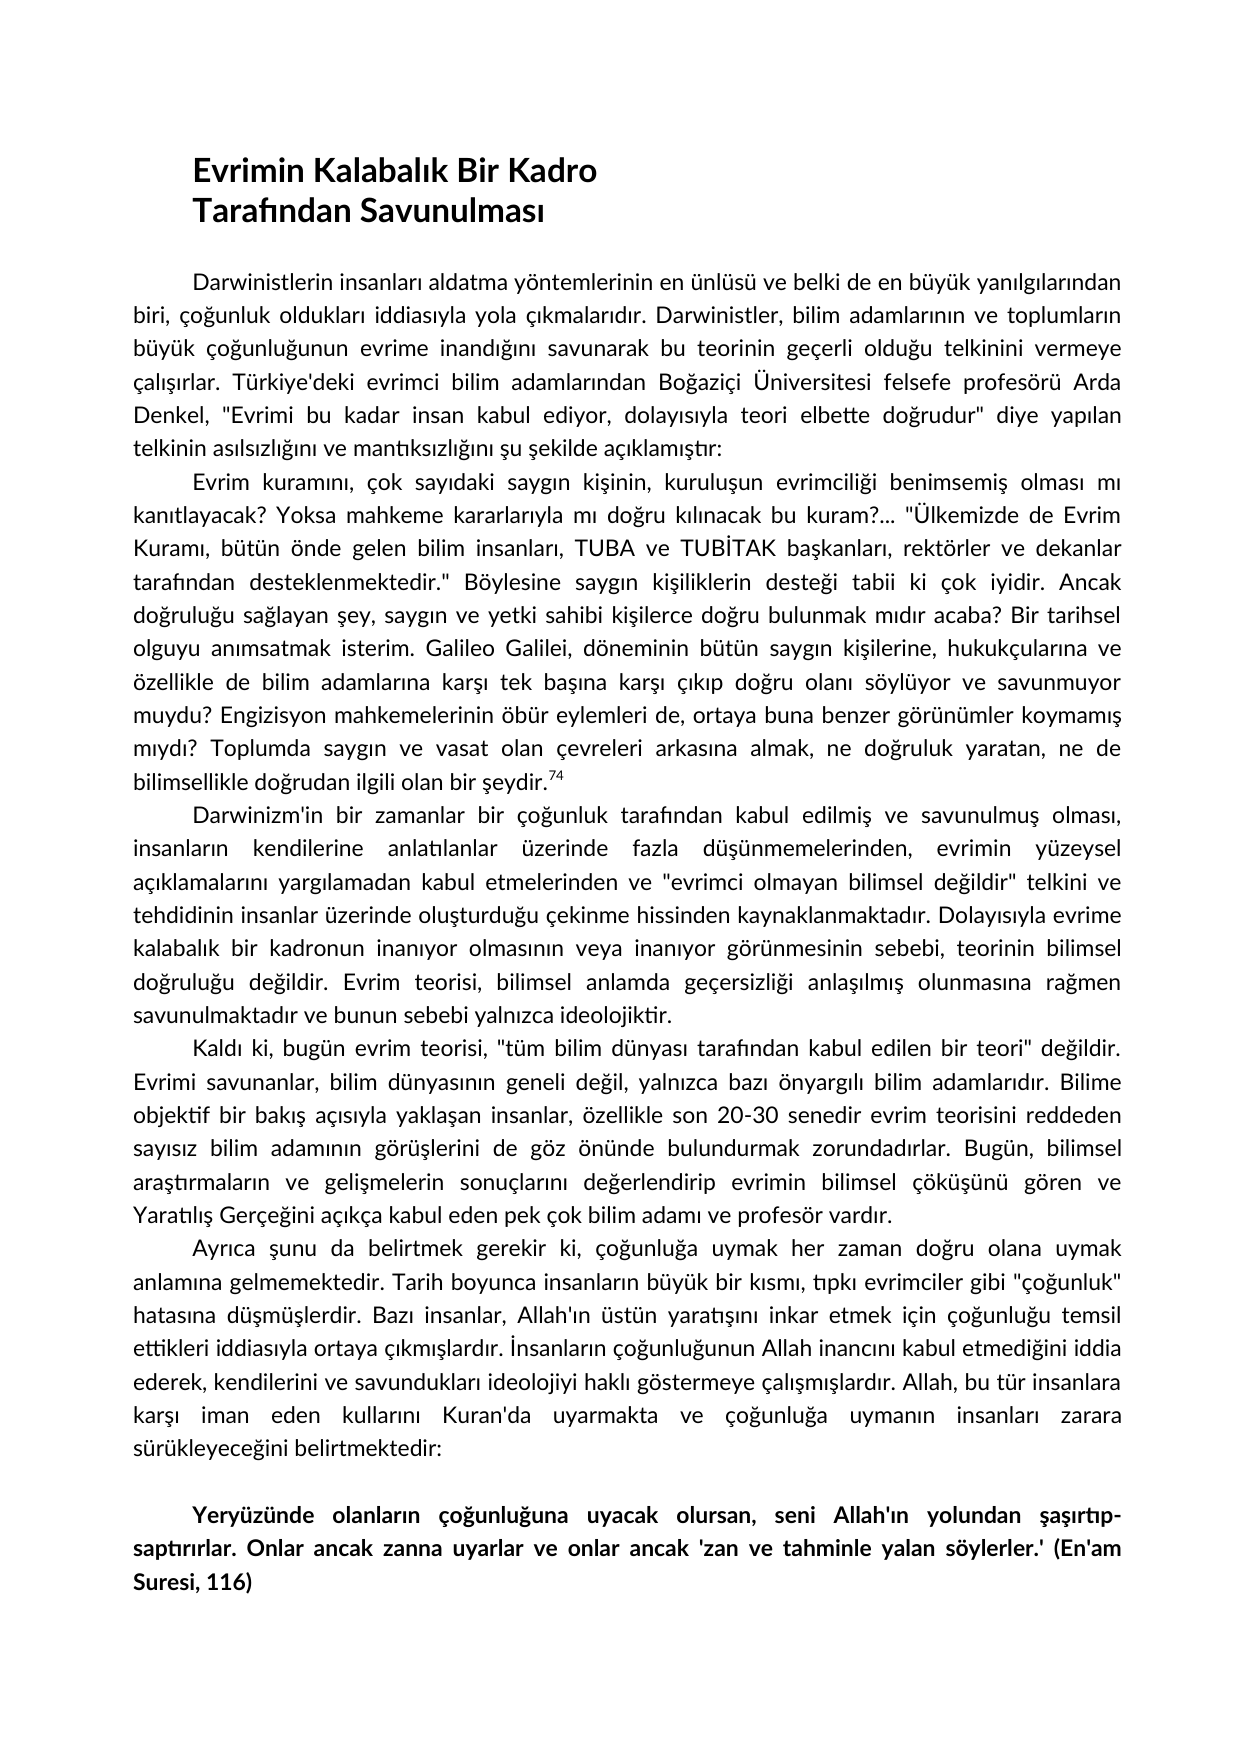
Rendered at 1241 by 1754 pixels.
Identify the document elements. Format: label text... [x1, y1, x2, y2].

text Evrimin Kalabalık Bir Kadro [133, 150, 1123, 190]
text Tarafından Savunulması [133, 190, 1123, 230]
text Ayrıca şunu da belirtmek gerekir ki, çoğunluğa uymak her zaman doğru olana uymak anlamına gelmemektedir. Tarih boyunca insanların büyük bir kısmı, tıpkı evrimciler gibi "çoğunluk" hatasına düşmüşlerdir. Bazı insanlar, Allah'ın üstün yaratışını inkar etmek için çoğunluğu temsil ettikleri iddiasıyla ortaya çıkmışlardır. İnsanların çoğunluğunun Allah inancını kabul etmediğini iddia ederek, kendilerini ve savundukları ideolojiyi haklı göstermeye çalışmışlardır. Allah, bu tür insanlara karşı iman eden kullarını Kuran'da uyarmakta ve çoğunluğa uymanın insanları zarara sürükleyeceğini belirtmektedir: [133, 1230, 1123, 1463]
text Darwinistlerin insanları aldatma yöntemlerinin en ünlüsü ve belki de en büyük yanılgılarından biri, çoğunluk oldukları iddiasıyla yola çıkmalarıdır. Darwinistler, bilim adamlarının ve toplumların büyük çoğunluğunun evrime inandığını savunarak bu teorinin geçerli olduğu telkinini vermeye çalışırlar. Türkiye'deki evrimci bilim adamlarından Boğaziçi Üniversitesi felsefe profesörü Arda Denkel, "Evrimi bu kadar insan kabul ediyor, dolayısıyla teori elbette doğrudur" diye yapılan telkinin asılsızlığını ve mantıksızlığını şu şekilde açıklamıştır: [133, 263, 1123, 463]
text Kaldı ki, bugün evrim teorisi, "tüm bilim dünyası tarafından kabul edilen bir teori" değildir. Evrimi savunanlar, bilim dünyasının geneli değil, yalnızca bazı önyargılı bilim adamlarıdır. Bilime objektif bir bakış açısıyla yaklaşan insanlar, özellikle son 20-30 senedir evrim teorisini reddeden sayısız bilim adamının görüşlerini de göz önünde bulundurmak zorundadırlar. Bugün, bilimsel araştırmaların ve gelişmelerin sonuçlarını değerlendirip evrimin bilimsel çöküşünü gören ve Yaratılış Gerçeğini açıkça kabul eden pek çok bilim adamı ve profesör vardır. [133, 1030, 1123, 1230]
text Evrim kuramını, çok sayıdaki saygın kişinin, kuruluşun evrimciliği benimsemiş olması mı kanıtlayacak? Yoksa mahkeme kararlarıyla mı doğru kılınacak bu kuram?... "Ülkemizde de Evrim Kuramı, bütün önde gelen bilim insanları, TUBA ve TUBİTAK başkanları, rektörler ve dekanlar tarafından desteklenmektedir." Böylesine saygın kişiliklerin desteği tabii ki çok iyidir. Ancak doğruluğu sağlayan şey, saygın ve yetki sahibi kişilerce doğru bulunmak mıdır acaba? Bir tarihsel olguyu anımsatmak isterim. Galileo Galilei, döneminin bütün saygın kişilerine, hukukçularına ve özellikle de bilim adamlarına karşı tek başına karşı çıkıp doğru olanı söylüyor ve savunmuyor muydu? Engizisyon mahkemelerinin öbür eylemleri de, ortaya buna benzer görünümler koymamış mıydı? Toplumda saygın ve vasat olan çevreleri arkasına almak, ne doğruluk yaratan, ne de bilimsellikle doğrudan ilgili olan bir şeydir.74 [133, 463, 1123, 797]
text Yeryüzünde olanların çoğunluğuna uyacak olursan, seni Allah'ın yolundan şaşırtıp-saptırırlar. Onlar ancak zanna uyarlar ve onlar ancak 'zan ve tahminle yalan söylerler.' (En'am Suresi, 116) [133, 1497, 1123, 1597]
text Darwinizm'in bir zamanlar bir çoğunluk tarafından kabul edilmiş ve savunulmuş olması, insanların kendilerine anlatılanlar üzerinde fazla düşünmemelerinden, evrimin yüzeysel açıklamalarını yargılamadan kabul etmelerinden ve "evrimci olmayan bilimsel değildir" telkini ve tehdidinin insanlar üzerinde oluşturduğu çekinme hissinden kaynaklanmaktadır. Dolayısıyla evrime kalabalık bir kadronun inanıyor olmasının veya inanıyor görünmesinin sebebi, teorinin bilimsel doğruluğu değildir. Evrim teorisi, bilimsel anlamda geçersizliği anlaşılmış olunmasına rağmen savunulmaktadır ve bunun sebebi yalnızca ideolojiktir. [133, 797, 1123, 1030]
